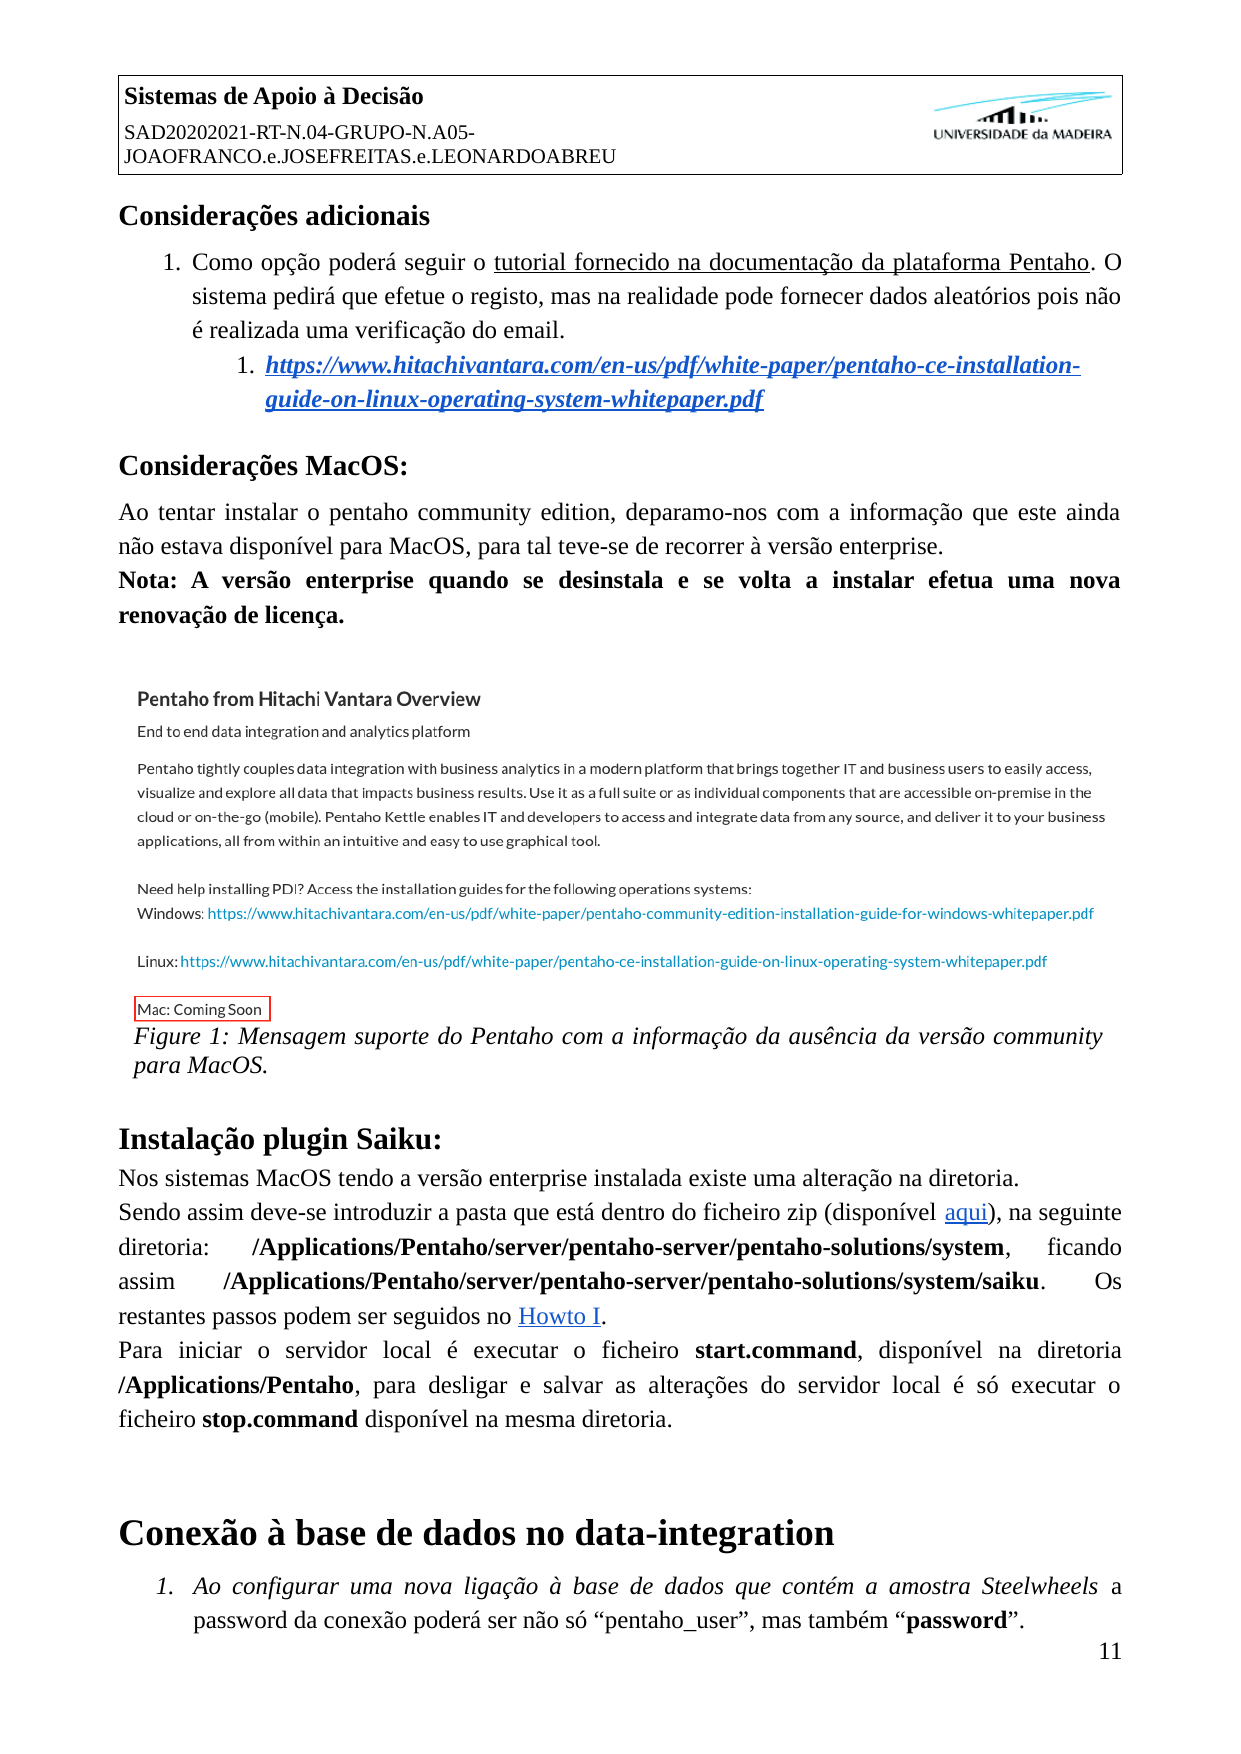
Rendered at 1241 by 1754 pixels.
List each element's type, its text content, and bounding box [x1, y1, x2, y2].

text Sendo assim deve-se introduzir a pasta que está dentro do ficheiro zip (disponível aqui), na seguinte diretoria: /Applications/Pentaho/server/pentaho-server/pentaho-solutions/system, ficando assim /Applications/Pentaho/server/pentaho-server/pentaho-solutions/system/saiku. Os restantes passos podem ser seguidos no Howto I. [118, 1197, 1122, 1330]
subtitle Considerações adicionais [118, 198, 1122, 232]
text Nota: A versão enterprise quando se desinstala e se volta a instalar efetua uma nova renovação de licença. [118, 566, 1122, 629]
text Nos sistemas MacOS tendo a versão enterprise instalada existe uma alteração na diretoria. [118, 1163, 1122, 1192]
subtitle Conexão à base de dados no data-integration [118, 1511, 1122, 1554]
picture [133, 688, 1107, 1022]
list https://www.hitachivantara.com/en-us/pdf/white-paper/pentaho-ce-installation-guide-on-linux-operating-system-whitepaper.pdf [236, 350, 1122, 413]
text Figure 1: Mensagem suporte do Pentaho com a informação da ausência da versão community para MacOS. [134, 1022, 1106, 1079]
subtitle Considerações MacOS: [118, 448, 1122, 482]
text Instalação plugin Saiku: [118, 1120, 1122, 1156]
picture [919, 80, 1120, 146]
list Ao configurar uma nova ligação à base de dados que contém a amostra Steelwheels a password da conexão poderá ser não só “pentaho_user”, mas também “password”. [156, 1571, 1122, 1634]
text Para iniciar o servidor local é executar o ficheiro start.command, disponível na diretoria /Applications/Pentaho, para desligar e salvar as alterações do servidor local é só executar o ficheiro stop.command disponível na mesma diretoria. [118, 1335, 1122, 1433]
list Como opção poderá seguir o tutorial fornecido na documentação da plataforma Pentaho. O sistema pedirá que efetue o registo, mas na realidade pode fornecer dados aleatórios pois não é realizada uma verificação do email. [162, 247, 1122, 344]
text Ao tentar instalar o pentaho community edition, deparamo-nos com a informação que este ainda não estava disponível para MacOS, para tal teve-se de recorrer à versão enterprise. [118, 497, 1122, 560]
